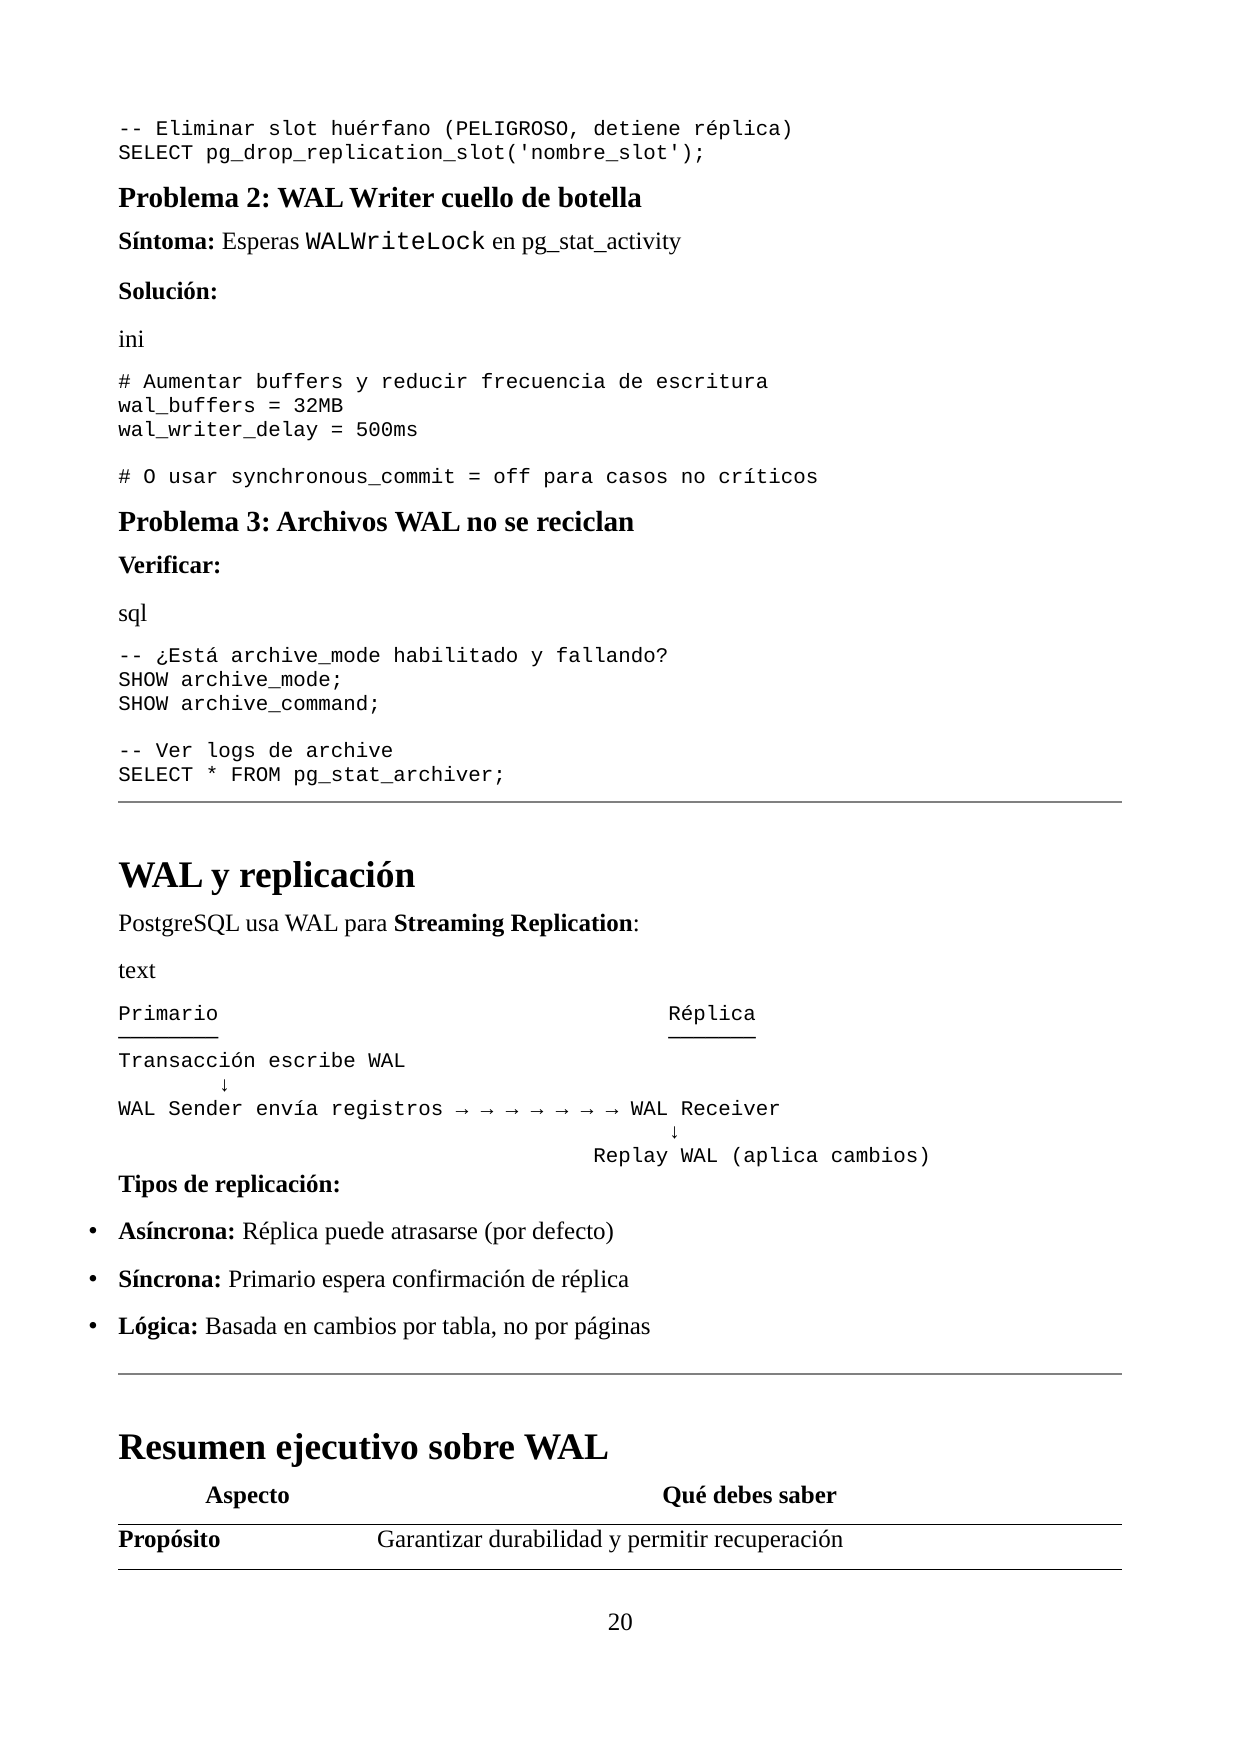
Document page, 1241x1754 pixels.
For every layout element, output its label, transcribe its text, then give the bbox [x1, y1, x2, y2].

text SHOW archive_mode; [118, 669, 1122, 693]
table_cell Propósito [118, 1525, 377, 1569]
table_header Qué debes saber [377, 1480, 1122, 1524]
text Primario Réplica [118, 1003, 1122, 1027]
subtitle Problema 2: WAL Writer cuello de botella [118, 180, 1122, 213]
text -- ¿Está archive_mode habilitado y fallando? [118, 645, 1122, 669]
table_cell Garantizar durabilidad y permitir recuperación [377, 1525, 1122, 1569]
list Síncrona: Primario espera confirmación de réplica [118, 1264, 1122, 1293]
text -- Ver logs de archive [118, 740, 1122, 763]
text Replay WAL (aplica cambios) [118, 1145, 1122, 1169]
text # O usar synchronous_commit = off para casos no críticos [118, 466, 1122, 489]
text Síntoma: Esperas WALWriteLock en pg_stat_activity [118, 226, 1122, 257]
table_header Aspecto [118, 1480, 377, 1524]
text # Aumentar buffers y reducir frecuencia de escritura [118, 371, 1122, 395]
text SHOW archive_command; [118, 693, 1122, 716]
text WAL Sender envía registros → → → → → → → WAL Receiver [118, 1098, 1122, 1121]
text text [118, 956, 1122, 984]
subtitle WAL y replicación [118, 852, 1122, 895]
text Tipos de replicación: [118, 1169, 1122, 1197]
text wal_buffers = 32MB [118, 395, 1122, 418]
text sql [118, 598, 1122, 626]
text PostgreSQL usa WAL para Streaming Replication: [118, 908, 1122, 937]
list Lógica: Basada en cambios por tabla, no por páginas [118, 1311, 1122, 1340]
text ↓ [118, 1074, 1122, 1098]
text -- Eliminar slot huérfano (PELIGROSO, detiene réplica) [118, 118, 1122, 142]
subtitle Resumen ejecutivo sobre WAL [118, 1424, 1122, 1467]
text Transacción escribe WAL [118, 1050, 1122, 1074]
text Verificar: [118, 550, 1122, 579]
text SELECT * FROM pg_stat_archiver; [118, 763, 1122, 787]
list Asíncrona: Réplica puede atrasarse (por defecto) [118, 1216, 1122, 1245]
text ini [118, 324, 1122, 352]
subtitle Problema 3: Archivos WAL no se reciclan [118, 504, 1122, 538]
text SELECT pg_drop_replication_slot('nombre_slot'); [118, 142, 1122, 165]
text ↓ [118, 1121, 1122, 1145]
text Solución: [118, 276, 1122, 305]
text ──────── ─────── [118, 1027, 1122, 1050]
text wal_writer_delay = 500ms [118, 418, 1122, 442]
